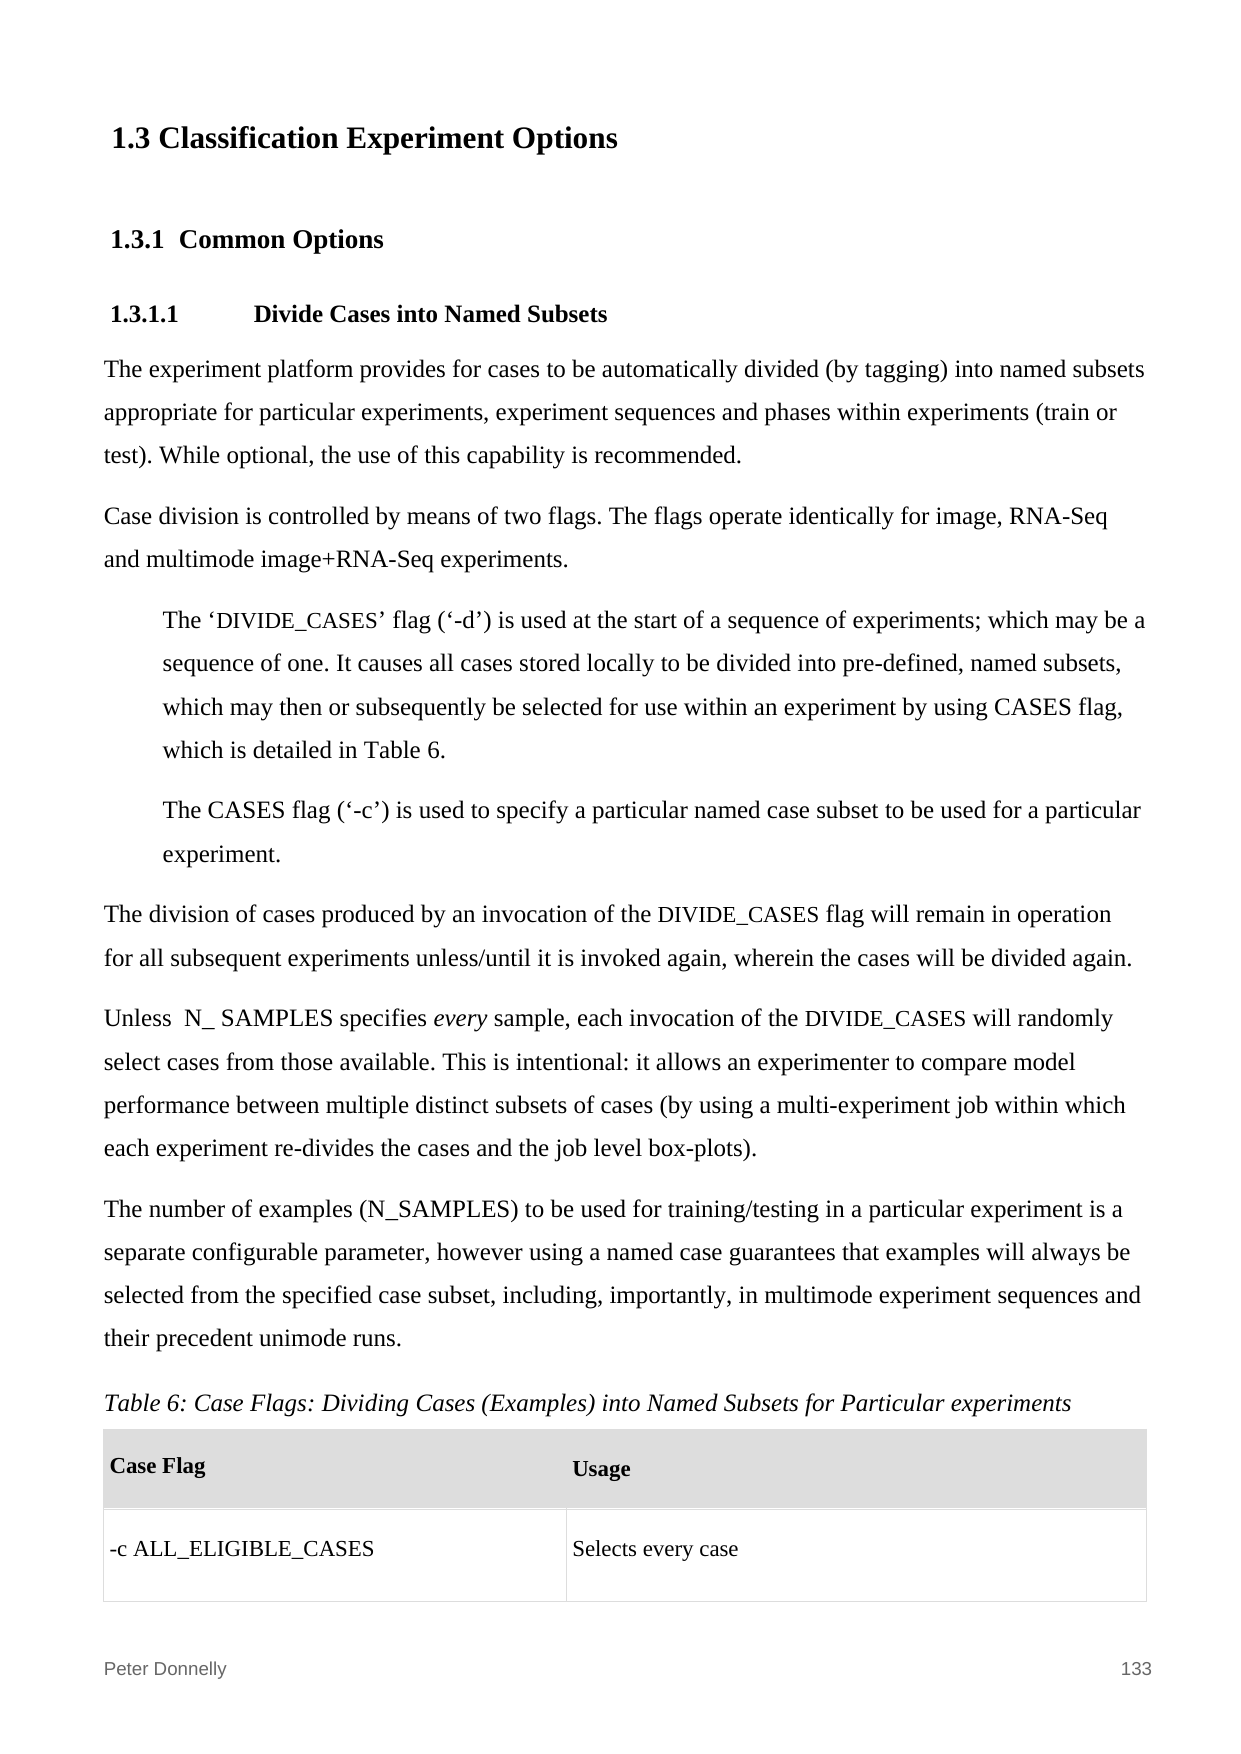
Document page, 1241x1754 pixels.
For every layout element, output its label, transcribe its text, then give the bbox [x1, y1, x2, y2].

text The number of examples (N_SAMPLES) to be used for training/testing in a particular experiment is a separate configurable parameter, however using a named case guarantees that examples will always be selected from the specified case subset, including, importantly, in multimode experiment sequences and their precedent unimode runs. [103, 1194, 1146, 1352]
subtitle Common Options [103, 224, 1146, 255]
text The division of cases produced by an invocation of the DIVIDE_CASES flag will remain in operation for all subsequent experiments unless/until it is invoked again, wherein the cases will be divided again. [103, 899, 1146, 971]
text The ‘DIVIDE_CASES’ flag (‘-d’) is used at the start of a sequence of experiments; which may be a sequence of one. It causes all cases stored locally to be divided into pre-defined, named subsets, which may then or subsequently be selected for use within an experiment by using CASES flag, which is detailed in Table 6. [162, 605, 1146, 763]
text Table 6: Case Flags: Dividing Cases (Examples) into Named Subsets for Particular experiments [103, 1388, 1146, 1416]
subtitle Classification Experiment Options [103, 120, 1146, 156]
table_cell -c ALL_ELIGIBLE_CASES [104, 1510, 566, 1601]
subtitle Divide Cases into Named Subsets [103, 299, 1146, 328]
table_header Usage [567, 1430, 1146, 1508]
text Unless N_ SAMPLES specifies every sample, each invocation of the DIVIDE_CASES will randomly select cases from those available. This is intentional: it allows an experimenter to compare model performance between multiple distinct subsets of cases (by using a multi-experiment job within which each experiment re-divides the cases and the job level box-plots). [103, 1003, 1146, 1162]
text The experiment platform provides for cases to be automatically divided (by tagging) into named subsets appropriate for particular experiments, experiment sequences and phases within experiments (train or test). While optional, the use of this capability is recommended. [103, 354, 1146, 469]
table_header Case Flag [104, 1430, 566, 1508]
table_cell Selects every case [567, 1510, 1146, 1601]
text The CASES flag (‘-c’) is used to specify a particular named case subset to be used for a particular experiment. [162, 796, 1146, 867]
text Case division is controlled by means of two flags. The flags operate identically for image, RNA-Seq and multimode image+RNA-Seq experiments. [103, 501, 1146, 573]
